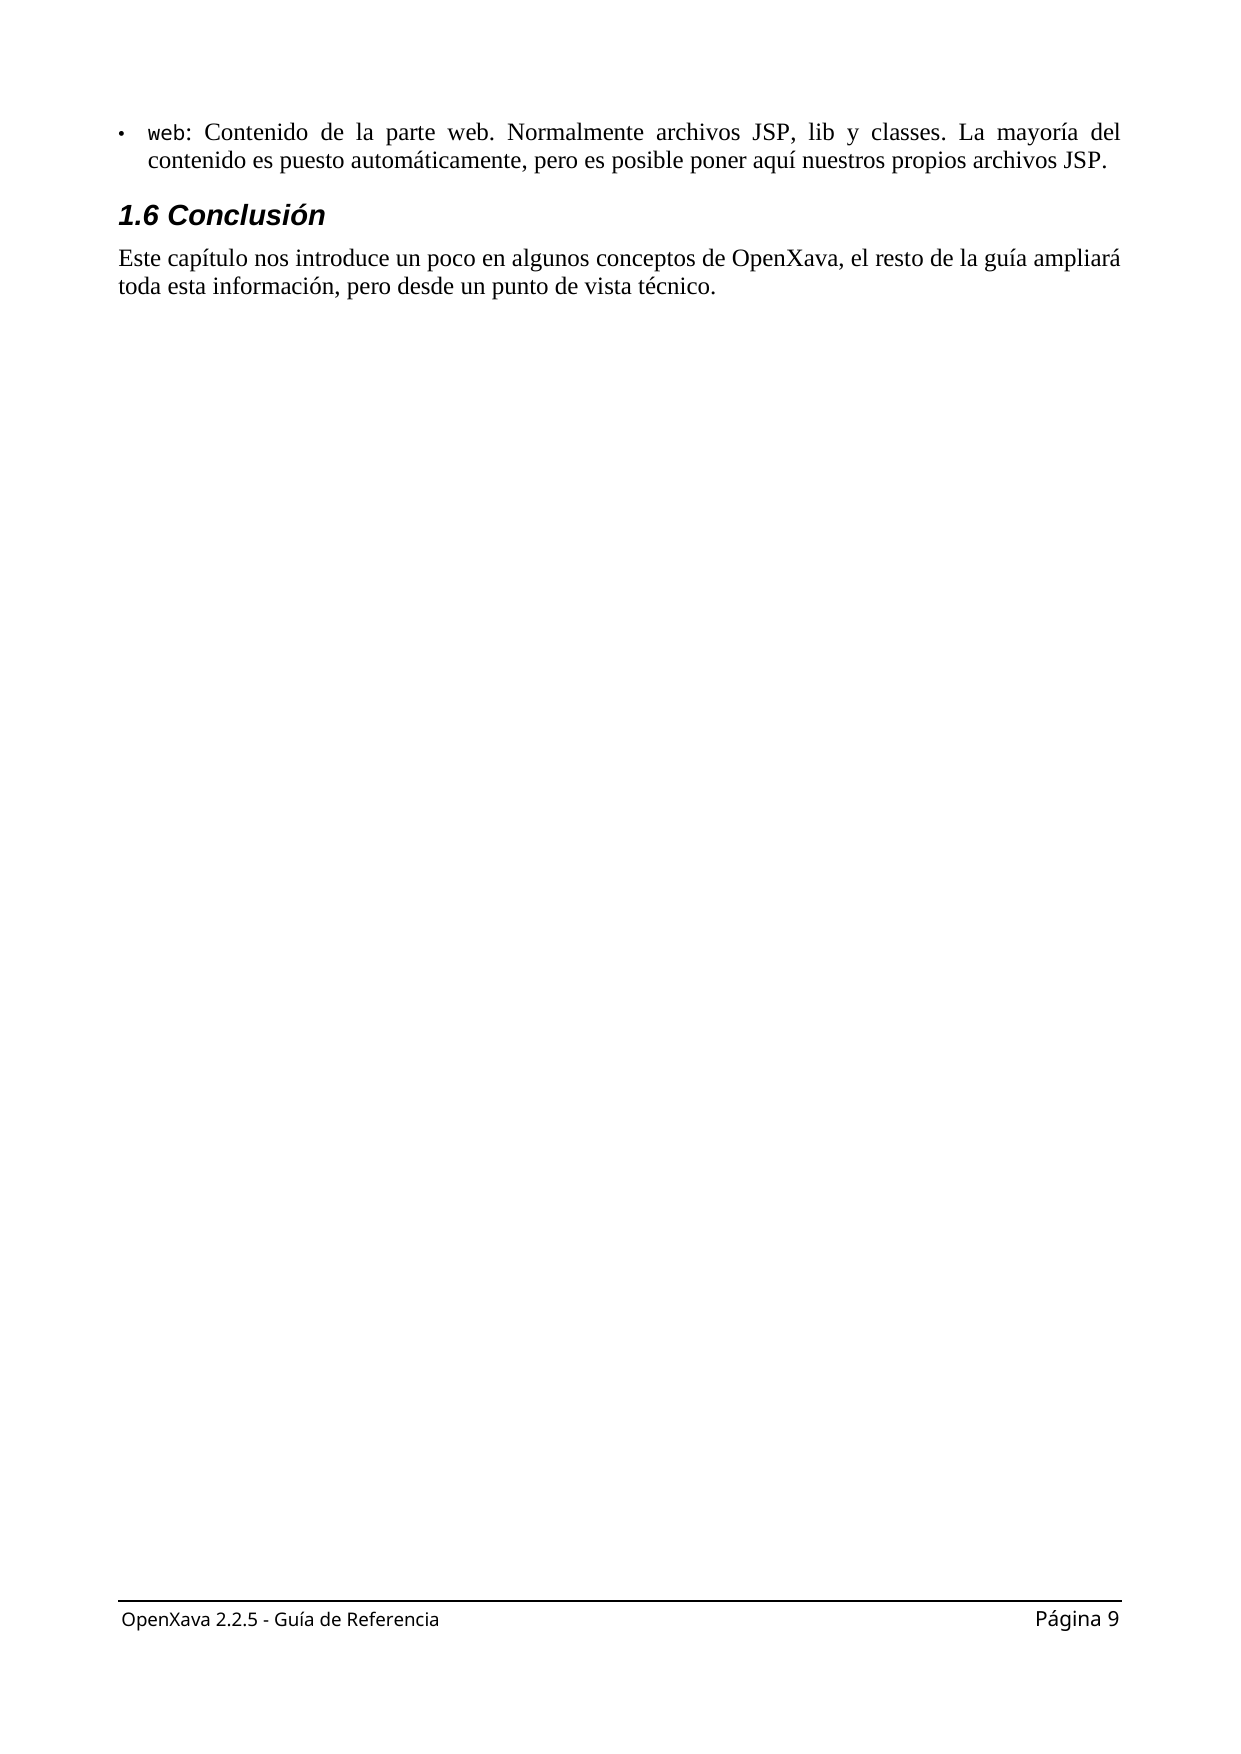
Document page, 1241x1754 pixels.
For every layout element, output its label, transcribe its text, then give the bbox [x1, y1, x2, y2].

list web: Contenido de la parte web. Normalmente archivos JSP, lib y classes. La mayoría del contenido es puesto automáticamente, pero es posible poner aquí nuestros propios archivos JSP. [118, 118, 1122, 174]
subtitle Conclusión [118, 199, 1122, 232]
text Este capítulo nos introduce un poco en algunos conceptos de OpenXava, el resto de la guía ampliará toda esta información, pero desde un punto de vista técnico. [118, 244, 1122, 300]
